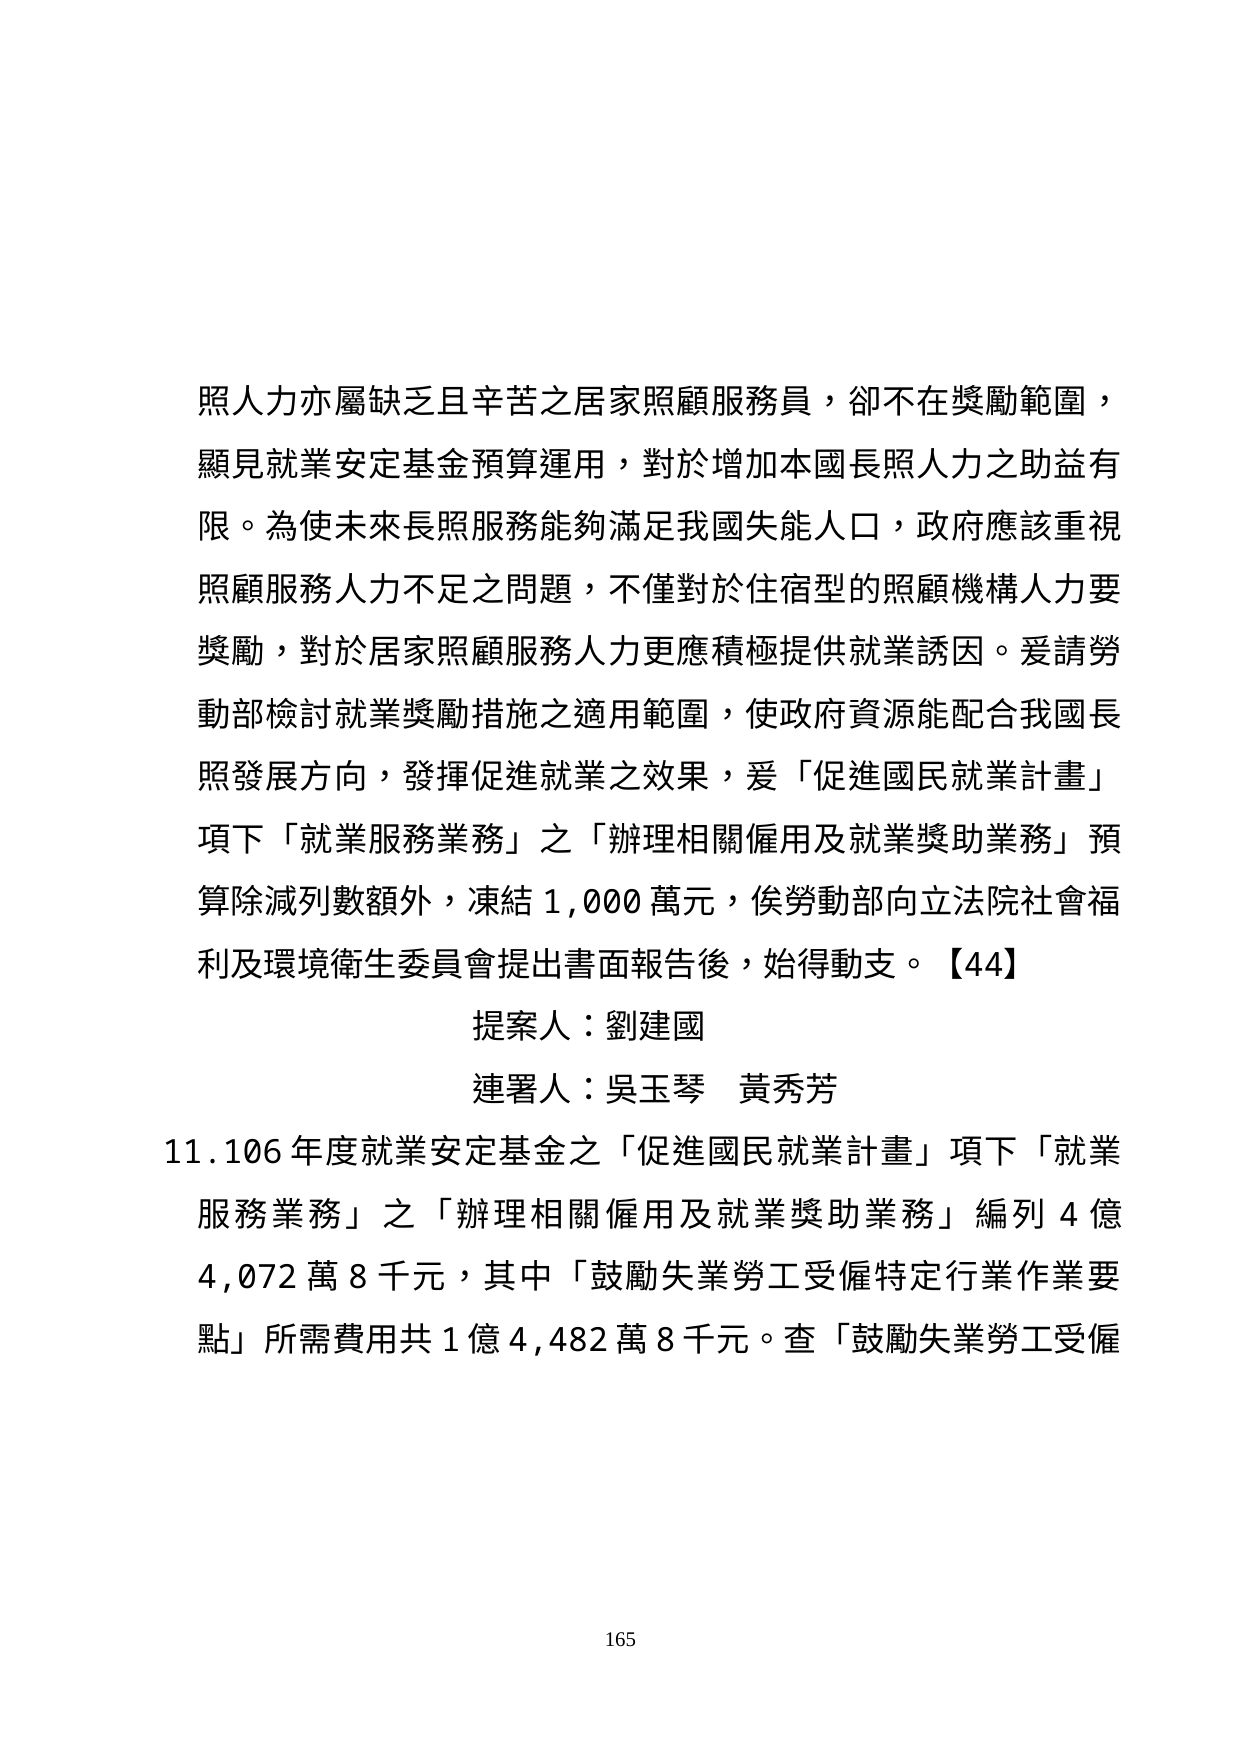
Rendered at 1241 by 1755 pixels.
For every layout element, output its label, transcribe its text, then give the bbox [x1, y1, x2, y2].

text 照人力亦屬缺乏且辛苦之居家照顧服務員，卻不在獎勵範圍，顯見就業安定基金預算運用，對於增加本國長照人力之助益有限。為使未來長照服務能夠滿足我國失能人口，政府應該重視照顧服務人力不足之問題，不僅對於住宿型的照顧機構人力要獎勵，對於居家照顧服務人力更應積極提供就業誘因。爰請勞動部檢討就業獎勵措施之適用範圍，使政府資源能配合我國長照發展方向，發揮促進就業之效果，爰「促進國民就業計畫」項下「就業服務業務」之「辦理相關僱用及就業獎助業務」預算除減列數額外，凍結1,000萬元，俟勞動部向立法院社會福利及環境衛生委員會提出書面報告後，始得動支。【44】 [162, 358, 1122, 983]
text 11.106年度就業安定基金之「促進國民就業計畫」項下「就業服務業務」之「辦理相關僱用及就業獎助業務」編列4億4,072萬8千元，其中「鼓勵失業勞工受僱特定行業作業要點」所需費用共1億4,482萬8千元。查「鼓勵失業勞工受僱 [162, 1108, 1122, 1358]
text 提案人：劉建國 [197, 983, 1122, 1045]
text 連署人：吳玉琴 黃秀芳 [197, 1045, 1122, 1108]
